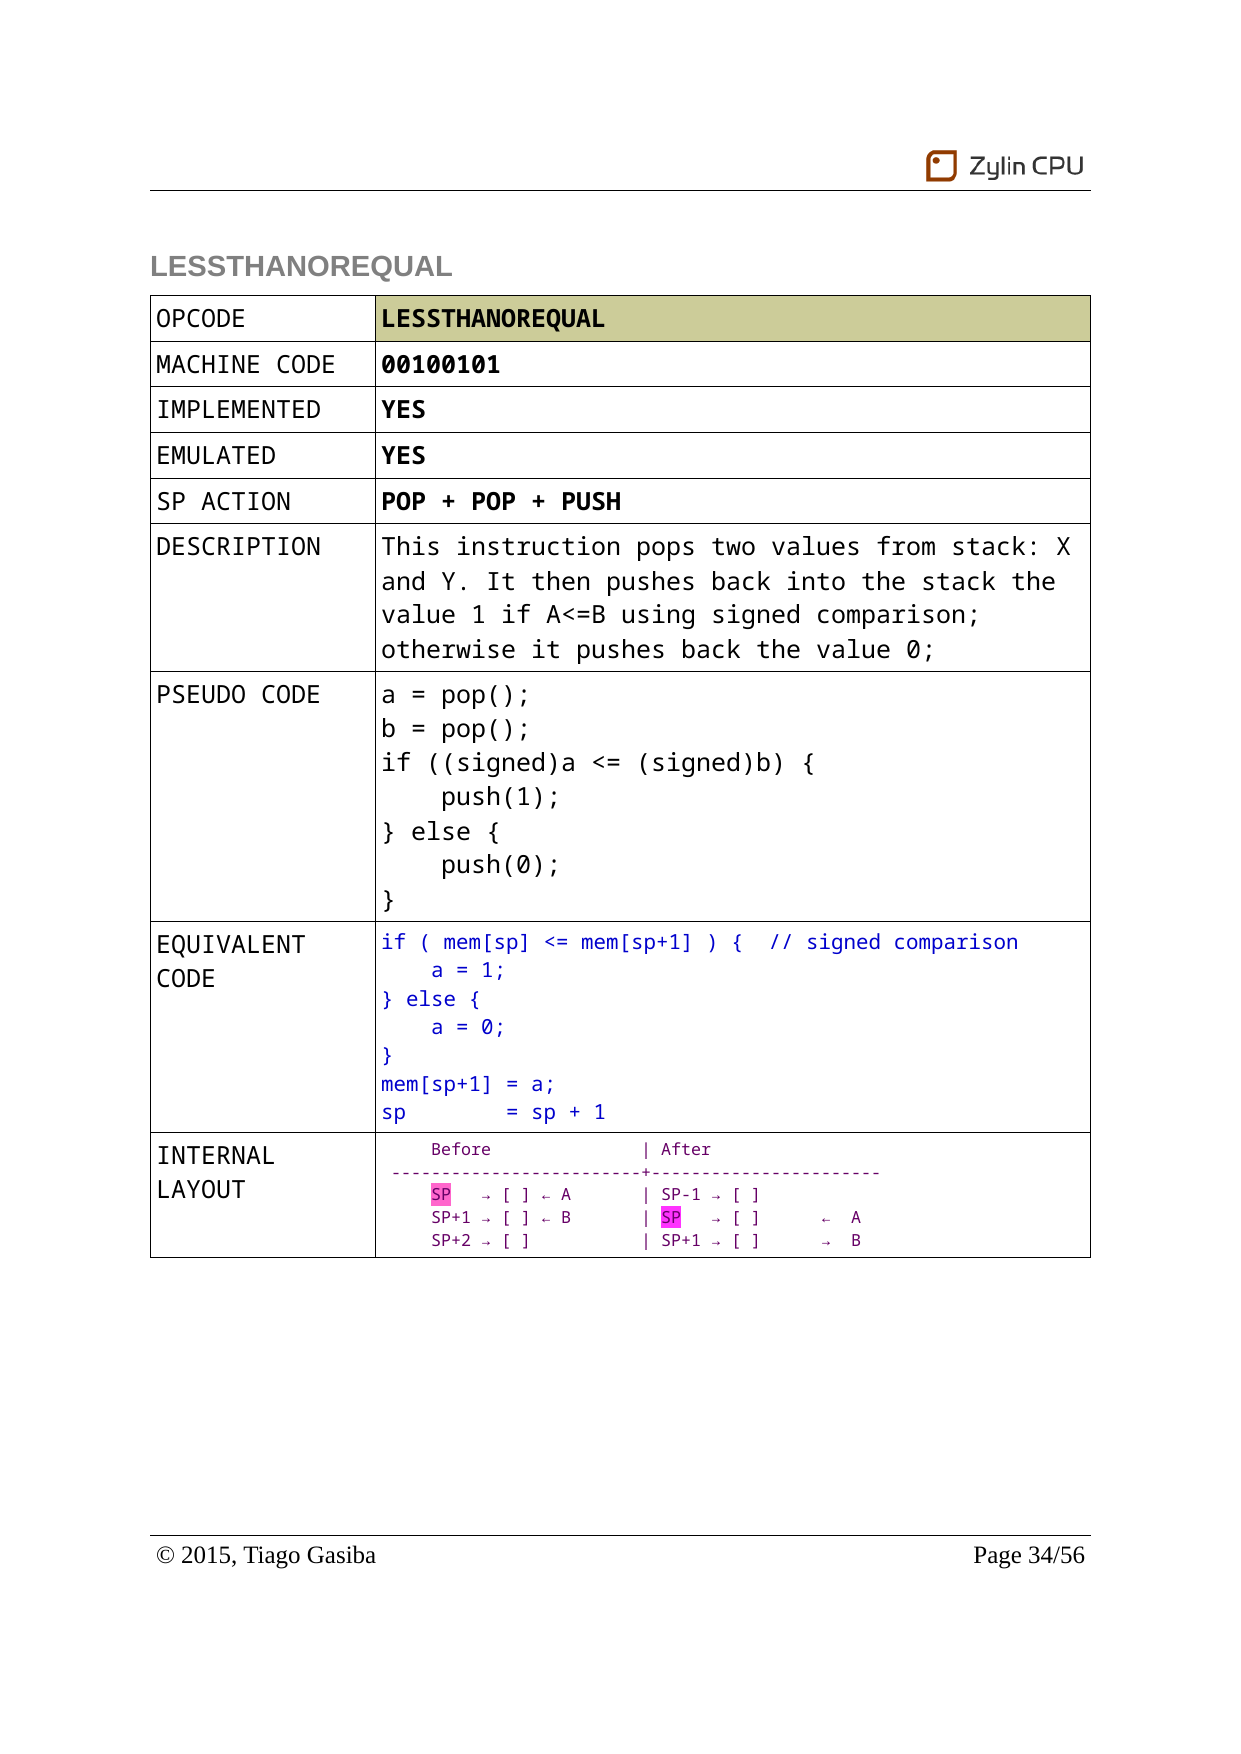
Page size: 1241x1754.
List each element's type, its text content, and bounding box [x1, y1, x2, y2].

table_cell IMPLEMENTED [151, 387, 375, 432]
table_cell PSEUDO CODE [151, 672, 375, 921]
table_cell 00100101 [376, 342, 1090, 386]
table_cell if ( mem[sp] <= mem[sp+1] ) { // signed comparison a = 1; } else { a = 0; } mem[sp+1] = a; sp = sp + 1 [376, 922, 1090, 1132]
table_cell SP ACTION [151, 479, 375, 523]
table_cell EMULATED [151, 433, 375, 478]
table_cell YES [376, 387, 1090, 432]
table_cell EQUIVALENT CODE [151, 922, 375, 1132]
table_cell DESCRIPTION [151, 524, 375, 671]
table_header LESSTHANOREQUAL [376, 296, 1090, 341]
table_cell MACHINE CODE [151, 342, 375, 386]
table_cell POP + POP + PUSH [376, 479, 1090, 523]
table_cell YES [376, 433, 1090, 478]
table_cell a = pop(); b = pop(); if ((signed)a <= (signed)b) { push(1); } else { push(0); } [376, 672, 1090, 921]
subtitle LESSTHANOREQUAL [150, 249, 1091, 283]
picture [922, 148, 1151, 185]
table_cell Before | After -------------------------+----------------------- SP → [ ] ← A | SP-1 → [ ] SP+1 → [ ] ← B | SP → [ ] ← A SP+2 → [ ] | SP+1 → [ ] → B [376, 1133, 1090, 1257]
table_cell INTERNAL LAYOUT [151, 1133, 375, 1257]
table_cell This instruction pops two values from stack: X and Y. It then pushes back into the stack the value 1 if A<=B using signed comparison; otherwise it pushes back the value 0; [376, 524, 1090, 671]
table_header OPCODE [151, 296, 375, 341]
